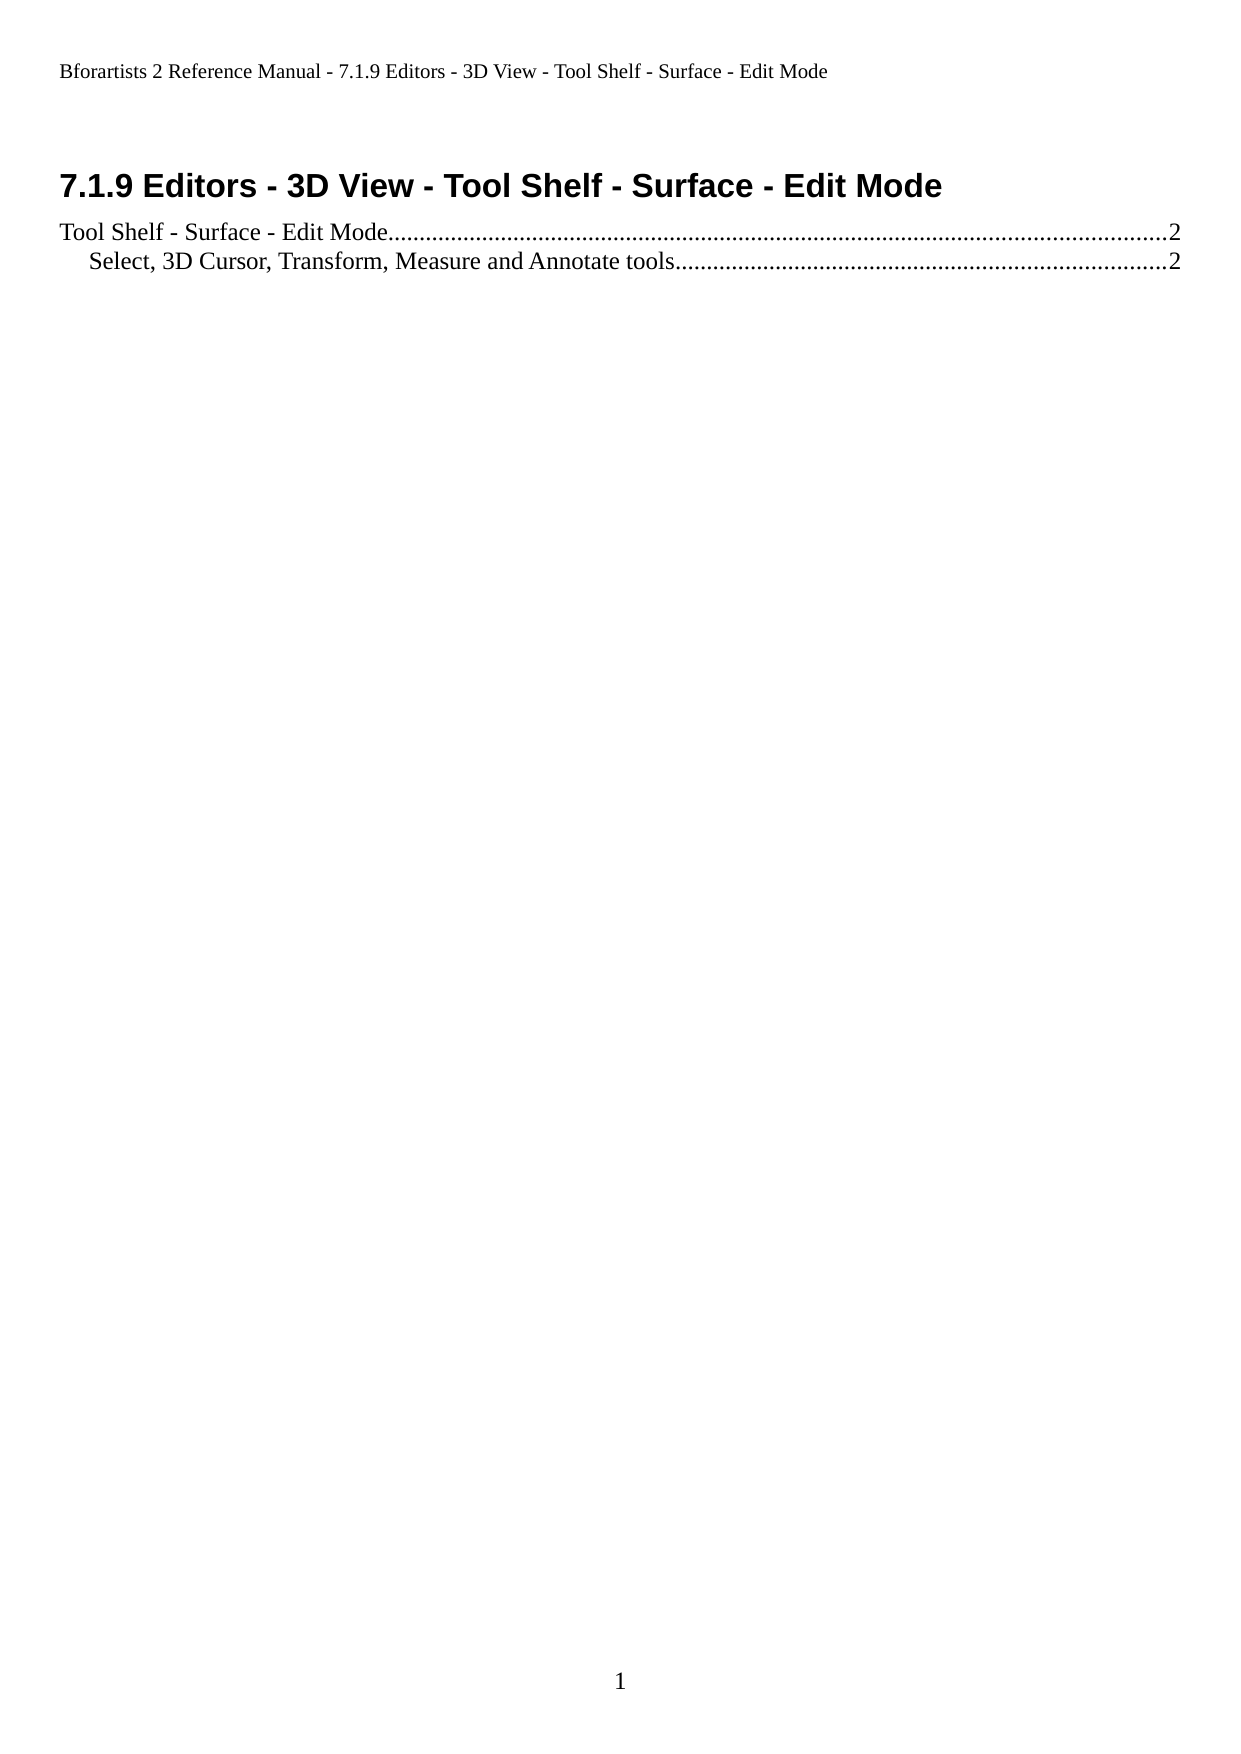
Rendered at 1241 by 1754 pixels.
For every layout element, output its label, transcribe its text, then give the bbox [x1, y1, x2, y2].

subtitle 7.1.9 Editors - 3D View - Tool Shelf - Surface - Edit Mode [59, 166, 1181, 205]
text Select, 3D Cursor, Transform, Measure and Annotate tools 2 [88, 246, 1181, 275]
text Tool Shelf - Surface - Edit Mode 2 [59, 217, 1181, 246]
